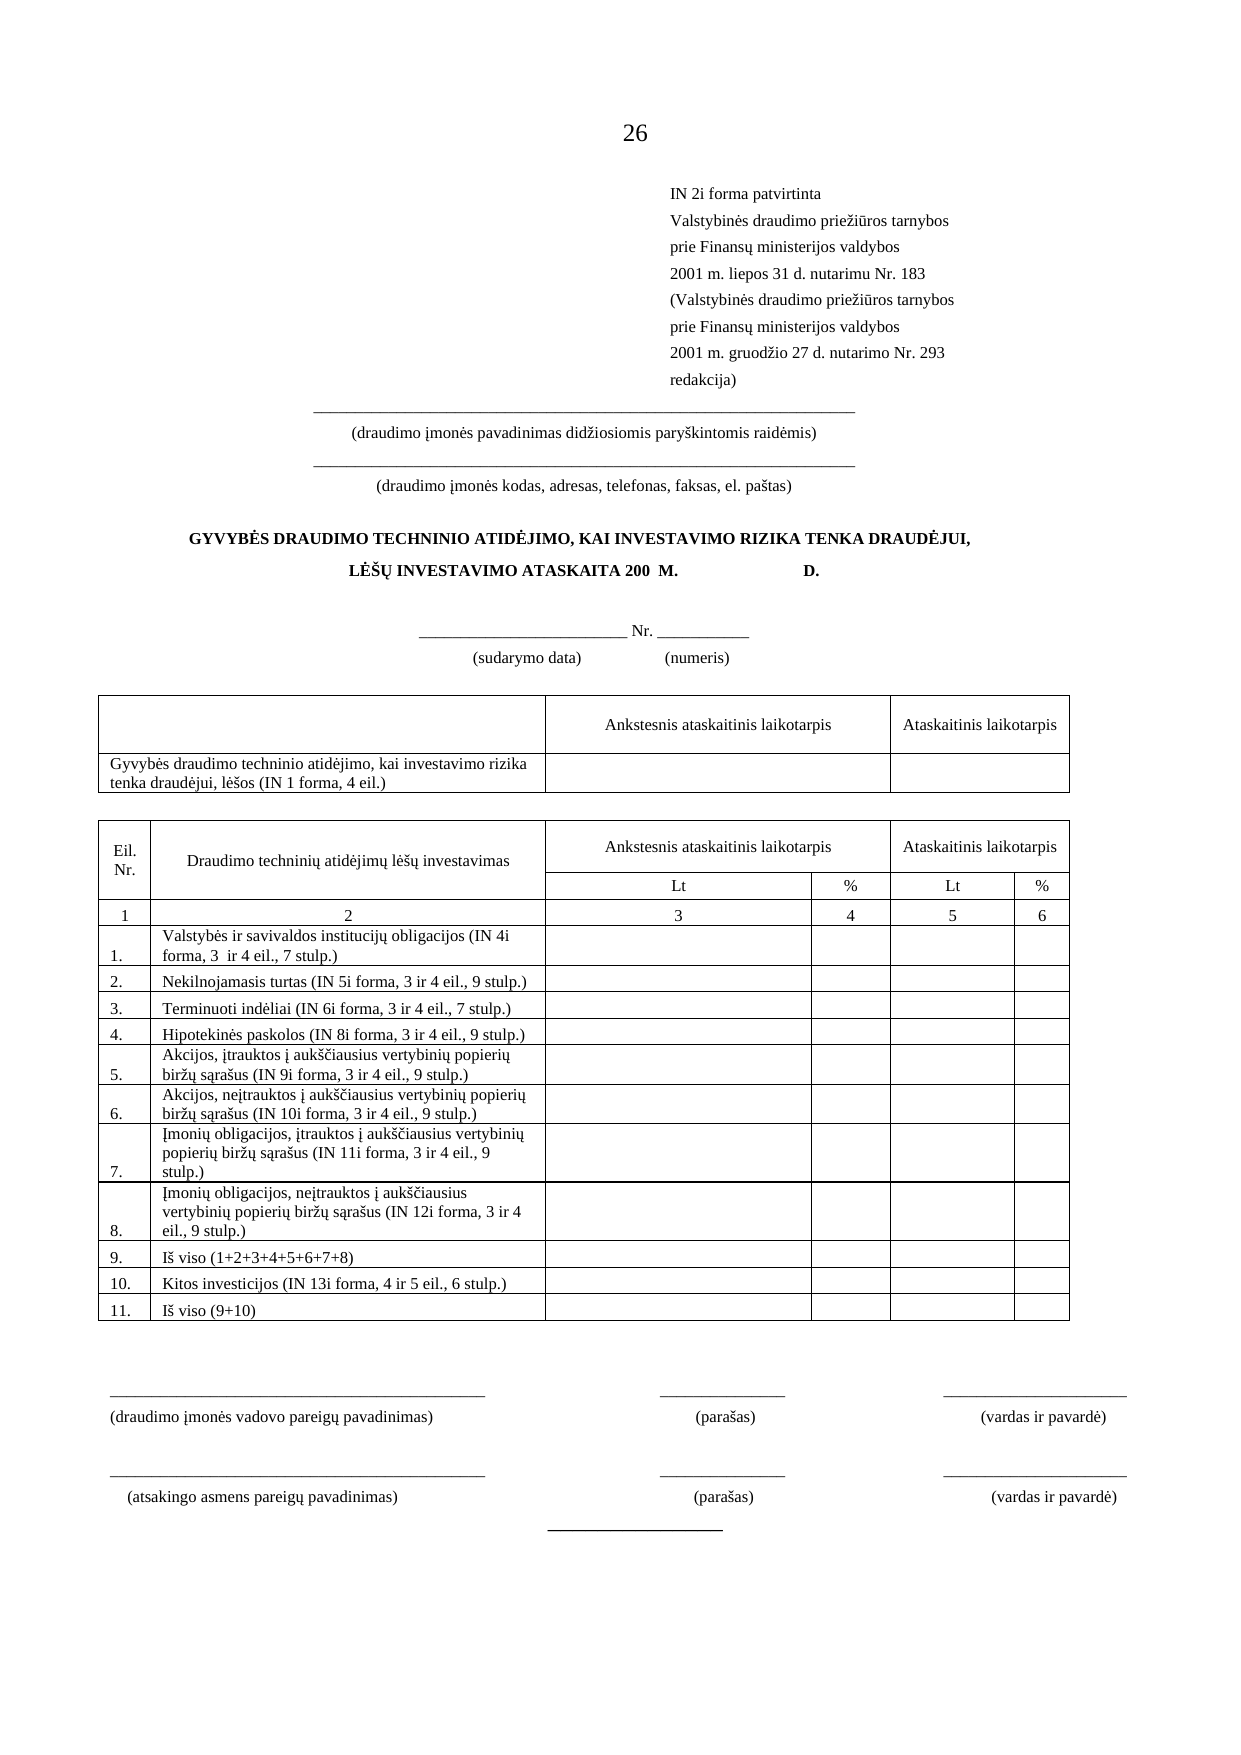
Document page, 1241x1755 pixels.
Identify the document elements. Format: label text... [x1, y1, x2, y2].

table_cell [151, 336, 546, 362]
table_cell _____________________________________________ _______________ ______________________ [99, 1453, 1169, 1479]
table_cell Valstybinės draudimo priežiūros tarnybos [659, 203, 1069, 229]
table_cell [1015, 495, 1069, 522]
table_cell [1070, 899, 1169, 925]
table_cell [151, 283, 546, 309]
table_cell [1070, 753, 1169, 792]
table_cell [1015, 1294, 1069, 1320]
table_cell 7. [99, 1124, 150, 1181]
table_cell [811, 1426, 890, 1452]
table_cell [1015, 1183, 1069, 1240]
table_cell 1. [99, 926, 150, 964]
table_header [1015, 176, 1069, 203]
table_cell 2 [151, 900, 545, 925]
table_cell [99, 203, 151, 229]
table_cell [99, 667, 1069, 695]
table_cell 6. [99, 1085, 150, 1123]
table_cell [546, 992, 811, 1018]
table_cell [1015, 362, 1069, 389]
table_cell prie Finansų ministerijos valdybos [659, 309, 1015, 336]
table_cell [1015, 1346, 1069, 1373]
table_cell [1070, 1181, 1169, 1240]
table_cell 2. [99, 966, 150, 991]
table_cell [1069, 587, 1169, 614]
table_cell [1015, 1241, 1069, 1267]
table_cell [546, 1045, 811, 1083]
table_cell [890, 587, 1015, 614]
table_header [1069, 176, 1169, 203]
table_cell Akcijos, neįtrauktos į aukščiausius vertybinių popierių biržų sąrašus (IN 10i forma, 3 ir 4 eil., 9 stulp.) [151, 1085, 545, 1123]
table_cell [1069, 555, 1169, 587]
table_cell [812, 1183, 890, 1240]
table_cell Iš viso (9+10) [151, 1294, 545, 1320]
table_cell [546, 1426, 811, 1452]
table_cell [811, 587, 890, 614]
table_cell [812, 1268, 890, 1293]
table_cell [1015, 966, 1069, 991]
table_cell [546, 495, 811, 522]
table_cell [99, 696, 545, 753]
table_cell Gyvybės draudimo techninio atidėjimo, kai investavimo rizika tenka draudėjui, lėšos (IN 1 forma, 4 eil.) [99, 754, 545, 792]
table_cell [1015, 1426, 1069, 1452]
table_cell [1070, 820, 1169, 872]
table_cell 6 [1015, 900, 1069, 925]
table_cell [1015, 309, 1069, 336]
table_cell [1070, 1084, 1169, 1123]
table_cell [891, 1241, 1014, 1267]
table_cell [890, 1426, 1015, 1452]
table_cell [1015, 1019, 1069, 1044]
table_cell [546, 926, 811, 964]
table_cell [151, 1346, 546, 1373]
table_cell [812, 1294, 890, 1320]
table_cell [151, 256, 546, 283]
table_cell [1069, 667, 1169, 695]
table_cell [811, 793, 890, 820]
table_cell Draudimo techninių atidėjimų lėšų investavimas [151, 821, 545, 898]
table_cell [546, 1019, 811, 1044]
table_cell [1069, 442, 1169, 468]
table_cell (draudimo įmonės vadovo pareigų pavadinimas) (parašas) (vardas ir pavardė) [99, 1399, 1169, 1426]
table_cell redakcija) [659, 362, 1015, 389]
table_cell [890, 793, 1015, 820]
table_cell [546, 362, 658, 389]
table_cell [151, 587, 546, 614]
table_cell Eil. Nr. [99, 821, 150, 898]
table_cell _________________________________________________________________ [99, 442, 1069, 468]
table_cell [99, 495, 151, 522]
table_cell [151, 793, 546, 820]
table_cell [99, 230, 151, 256]
table_cell [546, 256, 658, 283]
table_cell Iš viso (1+2+3+4+5+6+7+8) [151, 1241, 545, 1267]
table_cell Nekilnojamasis turtas (IN 5i forma, 3 ir 4 eil., 9 stulp.) [151, 966, 545, 991]
table_cell [812, 1085, 890, 1123]
table_cell prie Finansų ministerijos valdybos [659, 230, 1015, 256]
table_cell [1070, 1018, 1169, 1044]
table_cell [546, 309, 658, 336]
table_cell [890, 495, 1015, 522]
table_cell [1069, 230, 1169, 256]
table_cell [812, 966, 890, 991]
table_cell [891, 754, 1069, 792]
table_cell [890, 1346, 1015, 1373]
table_cell [811, 495, 890, 522]
table_cell [99, 283, 151, 309]
table_cell [151, 495, 546, 522]
table_cell [1015, 1321, 1069, 1346]
table_cell [1069, 336, 1169, 362]
table_cell % [812, 873, 890, 898]
table_cell [546, 1124, 811, 1181]
table_cell [1070, 1240, 1169, 1267]
table_cell LĖŠŲ INVESTAVIMO ATASKAITA 200 M. D. [99, 555, 1069, 587]
table_cell [151, 203, 546, 229]
table_cell [1069, 495, 1169, 522]
table_cell Lt [891, 873, 1014, 898]
table_cell [546, 793, 811, 820]
table_cell Ankstesnis ataskaitinis laikotarpis [546, 821, 890, 872]
table_cell (sudarymo data) (numeris) [99, 640, 1069, 667]
table_cell [1070, 1044, 1169, 1083]
table_cell [891, 966, 1014, 991]
table_cell [1070, 1293, 1169, 1320]
table_cell [546, 203, 658, 229]
table_cell Ankstesnis ataskaitinis laikotarpis [546, 696, 890, 753]
table_cell [891, 1294, 1014, 1320]
table_cell [1069, 309, 1169, 336]
table_cell [890, 1321, 1015, 1346]
table_cell [812, 1241, 890, 1267]
text ______________ [89, 1506, 1181, 1534]
table_cell [1069, 415, 1169, 442]
table_cell [99, 336, 151, 362]
table_cell _____________________________________________ _______________ ______________________ [99, 1373, 1169, 1399]
table_cell (atsakingo asmens pareigų pavadinimas) (parašas) (vardas ir pavardė) [99, 1479, 1169, 1506]
table_cell [546, 1268, 811, 1293]
table_cell [891, 1085, 1014, 1123]
table_cell [1069, 1426, 1169, 1452]
table_cell % [1015, 873, 1069, 898]
table_cell [99, 587, 151, 614]
table_cell [812, 926, 890, 964]
table_cell 4 [812, 900, 890, 925]
table_cell [99, 362, 151, 389]
table_cell [99, 1321, 151, 1346]
table_cell [812, 1045, 890, 1083]
table_cell 8. [99, 1183, 150, 1240]
table_cell _________________________________________________________________ [99, 389, 1069, 415]
table_cell [546, 336, 658, 362]
table_cell Kitos investicijos (IN 13i forma, 4 ir 5 eil., 6 stulp.) [151, 1268, 545, 1293]
table_cell Valstybės ir savivaldos institucijų obligacijos (IN 4i forma, 3 ir 4 eil., 7 stulp.) [151, 926, 545, 964]
table_cell [546, 1241, 811, 1267]
table_cell Lt [546, 873, 811, 898]
table_cell [99, 1426, 151, 1452]
table_cell [1070, 872, 1169, 898]
table_cell [1069, 522, 1169, 554]
table_cell [1069, 1320, 1169, 1346]
table_cell 3. [99, 992, 150, 1018]
table_cell GYVYBĖS DRAUDIMO TECHNINIO ATIDĖJIMO, KAI INVESTAVIMO RIZIKA TENKA DRAUDĖJUI, [99, 522, 1069, 554]
table_cell [546, 1183, 811, 1240]
table_cell 1 [99, 900, 150, 925]
table_cell Ataskaitinis laikotarpis [891, 821, 1069, 872]
table_cell Ataskaitinis laikotarpis [891, 696, 1069, 753]
table_cell [99, 1346, 151, 1373]
table_cell [1069, 362, 1169, 389]
table_cell [1015, 1045, 1069, 1083]
table_cell [1069, 203, 1169, 229]
table_cell (draudimo įmonės kodas, adresas, telefonas, faksas, el. paštas) [99, 469, 1069, 495]
table_cell [151, 362, 546, 389]
table_cell [151, 1426, 546, 1452]
table_cell [1015, 587, 1069, 614]
table_cell [99, 256, 151, 283]
table_cell [812, 1019, 890, 1044]
table_cell (draudimo įmonės pavadinimas didžiosiomis paryškintomis raidėmis) [99, 415, 1069, 442]
table_header IN 2i forma patvirtinta [659, 176, 1015, 203]
table_cell [99, 309, 151, 336]
table_cell [891, 1268, 1014, 1293]
table_cell [1070, 965, 1169, 991]
table_cell [1015, 992, 1069, 1018]
table_cell [1015, 926, 1069, 964]
table_cell 11. [99, 1294, 150, 1320]
table_cell [151, 1321, 546, 1346]
table_cell [1069, 614, 1169, 640]
table_cell 5 [891, 900, 1014, 925]
table_cell [891, 926, 1014, 964]
table_cell [1069, 469, 1169, 495]
table_cell [1070, 991, 1169, 1018]
table_cell [1015, 1085, 1069, 1123]
table_cell [811, 1346, 890, 1373]
table_cell [891, 992, 1014, 1018]
table_cell [1015, 1268, 1069, 1293]
table_cell [546, 754, 890, 792]
table_cell [546, 1321, 811, 1346]
table_cell [1069, 792, 1169, 820]
table_cell 9. [99, 1241, 150, 1267]
table_cell [1015, 230, 1069, 256]
table_cell 10. [99, 1268, 150, 1293]
table_cell Hipotekinės paskolos (IN 8i forma, 3 ir 4 eil., 9 stulp.) [151, 1019, 545, 1044]
table_cell [151, 230, 546, 256]
table_header [151, 176, 546, 203]
table_cell [1069, 640, 1169, 667]
table_cell Įmonių obligacijos, neįtrauktos į aukščiausius vertybinių popierių biržų sąrašus (IN 12i forma, 3 ir 4 eil., 9 stulp.) [151, 1183, 545, 1240]
table_cell [811, 1321, 890, 1346]
table_cell 2001 m. gruodžio 27 d. nutarimo Nr. 293 [659, 336, 1069, 362]
table_cell [891, 1045, 1014, 1083]
table_cell [546, 587, 811, 614]
table_cell [546, 283, 658, 309]
table_cell [151, 309, 546, 336]
table_cell [546, 1085, 811, 1123]
table_cell [812, 992, 890, 1018]
table_cell 5. [99, 1045, 150, 1083]
table_cell [891, 1183, 1014, 1240]
table_cell [812, 1124, 890, 1181]
table_cell [891, 1019, 1014, 1044]
table_header [99, 176, 151, 203]
table_cell 4. [99, 1019, 150, 1044]
table_cell _________________________ Nr. ___________ [99, 614, 1069, 640]
table_cell [1015, 1124, 1069, 1181]
table_cell [1070, 925, 1169, 964]
table_cell Terminuoti indėliai (IN 6i forma, 3 ir 4 eil., 7 stulp.) [151, 992, 545, 1018]
table_cell 2001 m. liepos 31 d. nutarimu Nr. 183 [659, 256, 1069, 283]
table_cell [1069, 256, 1169, 283]
table_cell (Valstybinės draudimo priežiūros tarnybos [659, 283, 1069, 309]
table_cell Akcijos, įtrauktos į aukščiausius vertybinių popierių biržų sąrašus (IN 9i forma, 3 ir 4 eil., 9 stulp.) [151, 1045, 545, 1083]
table_cell 3 [546, 900, 811, 925]
table_cell [1070, 1123, 1169, 1181]
table_cell [546, 1294, 811, 1320]
table_header [546, 176, 658, 203]
table_cell [99, 793, 151, 820]
table_cell [1069, 283, 1169, 309]
table_cell [1069, 389, 1169, 415]
table_cell Įmonių obligacijos, įtrauktos į aukščiausius vertybinių popierių biržų sąrašus (IN 11i forma, 3 ir 4 eil., 9 stulp.) [151, 1124, 545, 1181]
table_cell [1069, 1346, 1169, 1373]
table_cell [1015, 793, 1069, 820]
table_cell [1070, 1267, 1169, 1293]
table_cell [546, 230, 658, 256]
table_cell [546, 1346, 811, 1373]
table_cell [546, 966, 811, 991]
table_cell [1070, 695, 1169, 753]
table_cell [891, 1124, 1014, 1181]
